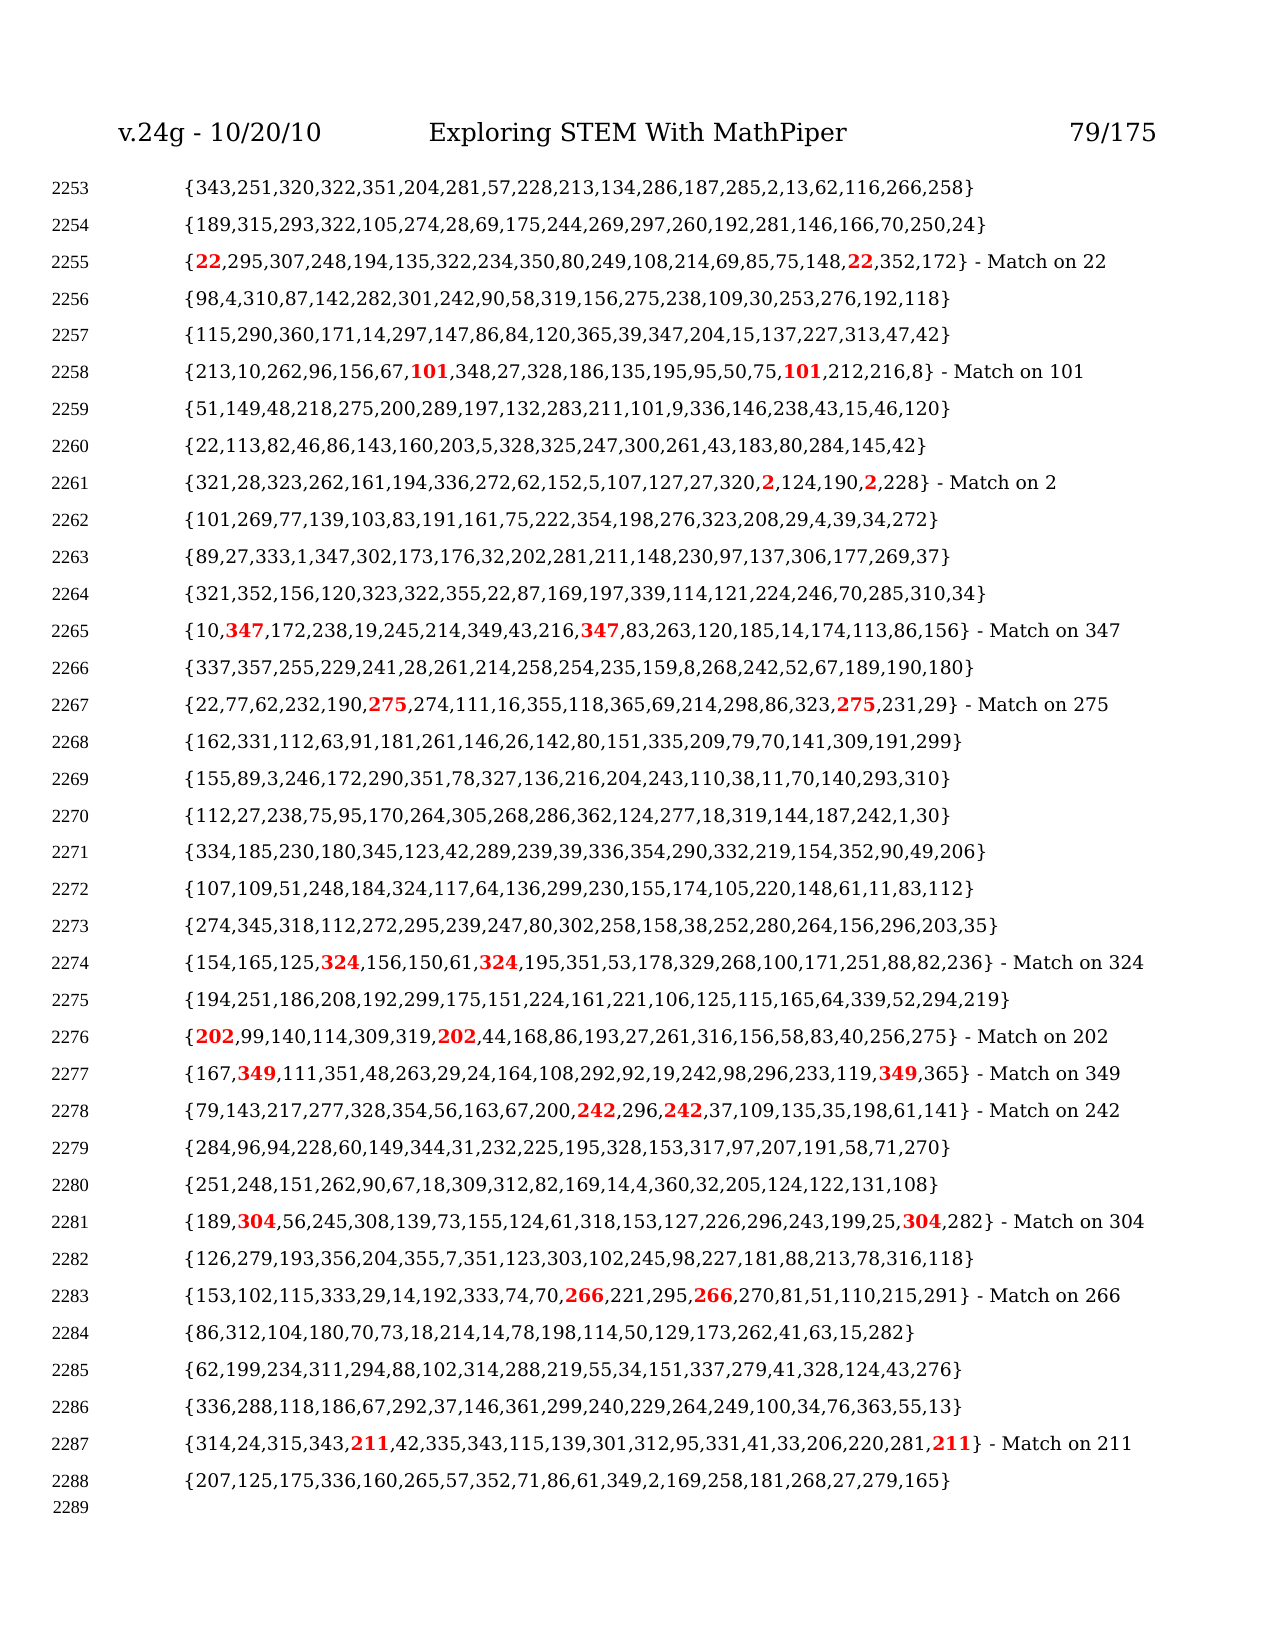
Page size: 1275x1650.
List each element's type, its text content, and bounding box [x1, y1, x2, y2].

text {334,185,230,180,345,123,42,289,239,39,336,354,290,332,219,154,352,90,49,206} [148, 842, 1157, 863]
text {321,28,323,262,161,194,336,272,62,152,5,107,127,27,320,2,124,190,2,228} - Match on 2 [148, 472, 1157, 494]
text {337,357,255,229,241,28,261,214,258,254,235,159,8,268,242,52,67,189,190,180} [148, 657, 1157, 679]
text {62,199,234,311,294,88,102,314,288,219,55,34,151,337,279,41,328,124,43,276} [148, 1359, 1157, 1381]
text {167,349,111,351,48,263,29,24,164,108,292,92,19,242,98,296,233,119,349,365} - Match on 349 [148, 1063, 1157, 1085]
text {251,248,151,262,90,67,18,309,312,82,169,14,4,360,32,205,124,122,131,108} [148, 1174, 1157, 1196]
text {153,102,115,333,29,14,192,333,74,70,266,221,295,266,270,81,51,110,215,291} - Match on 266 [148, 1285, 1157, 1307]
text {284,96,94,228,60,149,344,31,232,225,195,328,153,317,97,207,191,58,71,270} [148, 1137, 1157, 1159]
text {194,251,186,208,192,299,175,151,224,161,221,106,125,115,165,64,339,52,294,219} [148, 989, 1157, 1011]
text {162,331,112,63,91,181,261,146,26,142,80,151,335,209,79,70,141,309,191,299} [148, 731, 1157, 753]
text {189,315,293,322,105,274,28,69,175,244,269,297,260,192,281,146,166,70,250,24} [148, 214, 1157, 236]
text {86,312,104,180,70,73,18,214,14,78,198,114,50,129,173,262,41,63,15,282} [148, 1322, 1157, 1344]
text {98,4,310,87,142,282,301,242,90,58,319,156,275,238,109,30,253,276,192,118} [148, 288, 1157, 309]
text {314,24,315,343,211,42,335,343,115,139,301,312,95,331,41,33,206,220,281,211} - Match on 211 [148, 1433, 1157, 1455]
text {10,347,172,238,19,245,214,349,43,216,347,83,263,120,185,14,174,113,86,156} - Match on 347 [148, 620, 1157, 642]
text {112,27,238,75,95,170,264,305,268,286,362,124,277,18,319,144,187,242,1,30} [148, 805, 1157, 827]
text {126,279,193,356,204,355,7,351,123,303,102,245,98,227,181,88,213,78,316,118} [148, 1248, 1157, 1270]
text {22,295,307,248,194,135,322,234,350,80,249,108,214,69,85,75,148,22,352,172} - Match on 22 [148, 251, 1157, 273]
text {336,288,118,186,67,292,37,146,361,299,240,229,264,249,100,34,76,363,55,13} [148, 1396, 1157, 1418]
text {274,345,318,112,272,295,239,247,80,302,258,158,38,252,280,264,156,296,203,35} [148, 915, 1157, 937]
text {321,352,156,120,323,322,355,22,87,169,197,339,114,121,224,246,70,285,310,34} [148, 583, 1157, 605]
text {79,143,217,277,328,354,56,163,67,200,242,296,242,37,109,135,35,198,61,141} - Match on 242 [148, 1100, 1157, 1122]
text {155,89,3,246,172,290,351,78,327,136,216,204,243,110,38,11,70,140,293,310} [148, 768, 1157, 790]
text {89,27,333,1,347,302,173,176,32,202,281,211,148,230,97,137,306,177,269,37} [148, 546, 1157, 568]
text {115,290,360,171,14,297,147,86,84,120,365,39,347,204,15,137,227,313,47,42} [148, 324, 1157, 346]
text {154,165,125,324,156,150,61,324,195,351,53,178,329,268,100,171,251,88,82,236} - Match on 324 [148, 952, 1157, 974]
text {22,113,82,46,86,143,160,203,5,328,325,247,300,261,43,183,80,284,145,42} [148, 435, 1157, 457]
text {202,99,140,114,309,319,202,44,168,86,193,27,261,316,156,58,83,40,256,275} - Match on 202 [148, 1026, 1157, 1048]
text {189,304,56,245,308,139,73,155,124,61,318,153,127,226,296,243,199,25,304,282} - Match on 304 [148, 1211, 1157, 1233]
text {101,269,77,139,103,83,191,161,75,222,354,198,276,323,208,29,4,39,34,272} [148, 509, 1157, 531]
text {213,10,262,96,156,67,101,348,27,328,186,135,195,95,50,75,101,212,216,8} - Match on 101 [148, 361, 1157, 383]
text {22,77,62,232,190,275,274,111,16,355,118,365,69,214,298,86,323,275,231,29} - Match on 275 [148, 694, 1157, 716]
text {107,109,51,248,184,324,117,64,136,299,230,155,174,105,220,148,61,11,83,112} [148, 878, 1157, 900]
text {51,149,48,218,275,200,289,197,132,283,211,101,9,336,146,238,43,15,46,120} [148, 398, 1157, 420]
text {343,251,320,322,351,204,281,57,228,213,134,286,187,285,2,13,62,116,266,258} [148, 177, 1157, 199]
text {207,125,175,336,160,265,57,352,71,86,61,349,2,169,258,181,268,27,279,165} [148, 1470, 1157, 1492]
